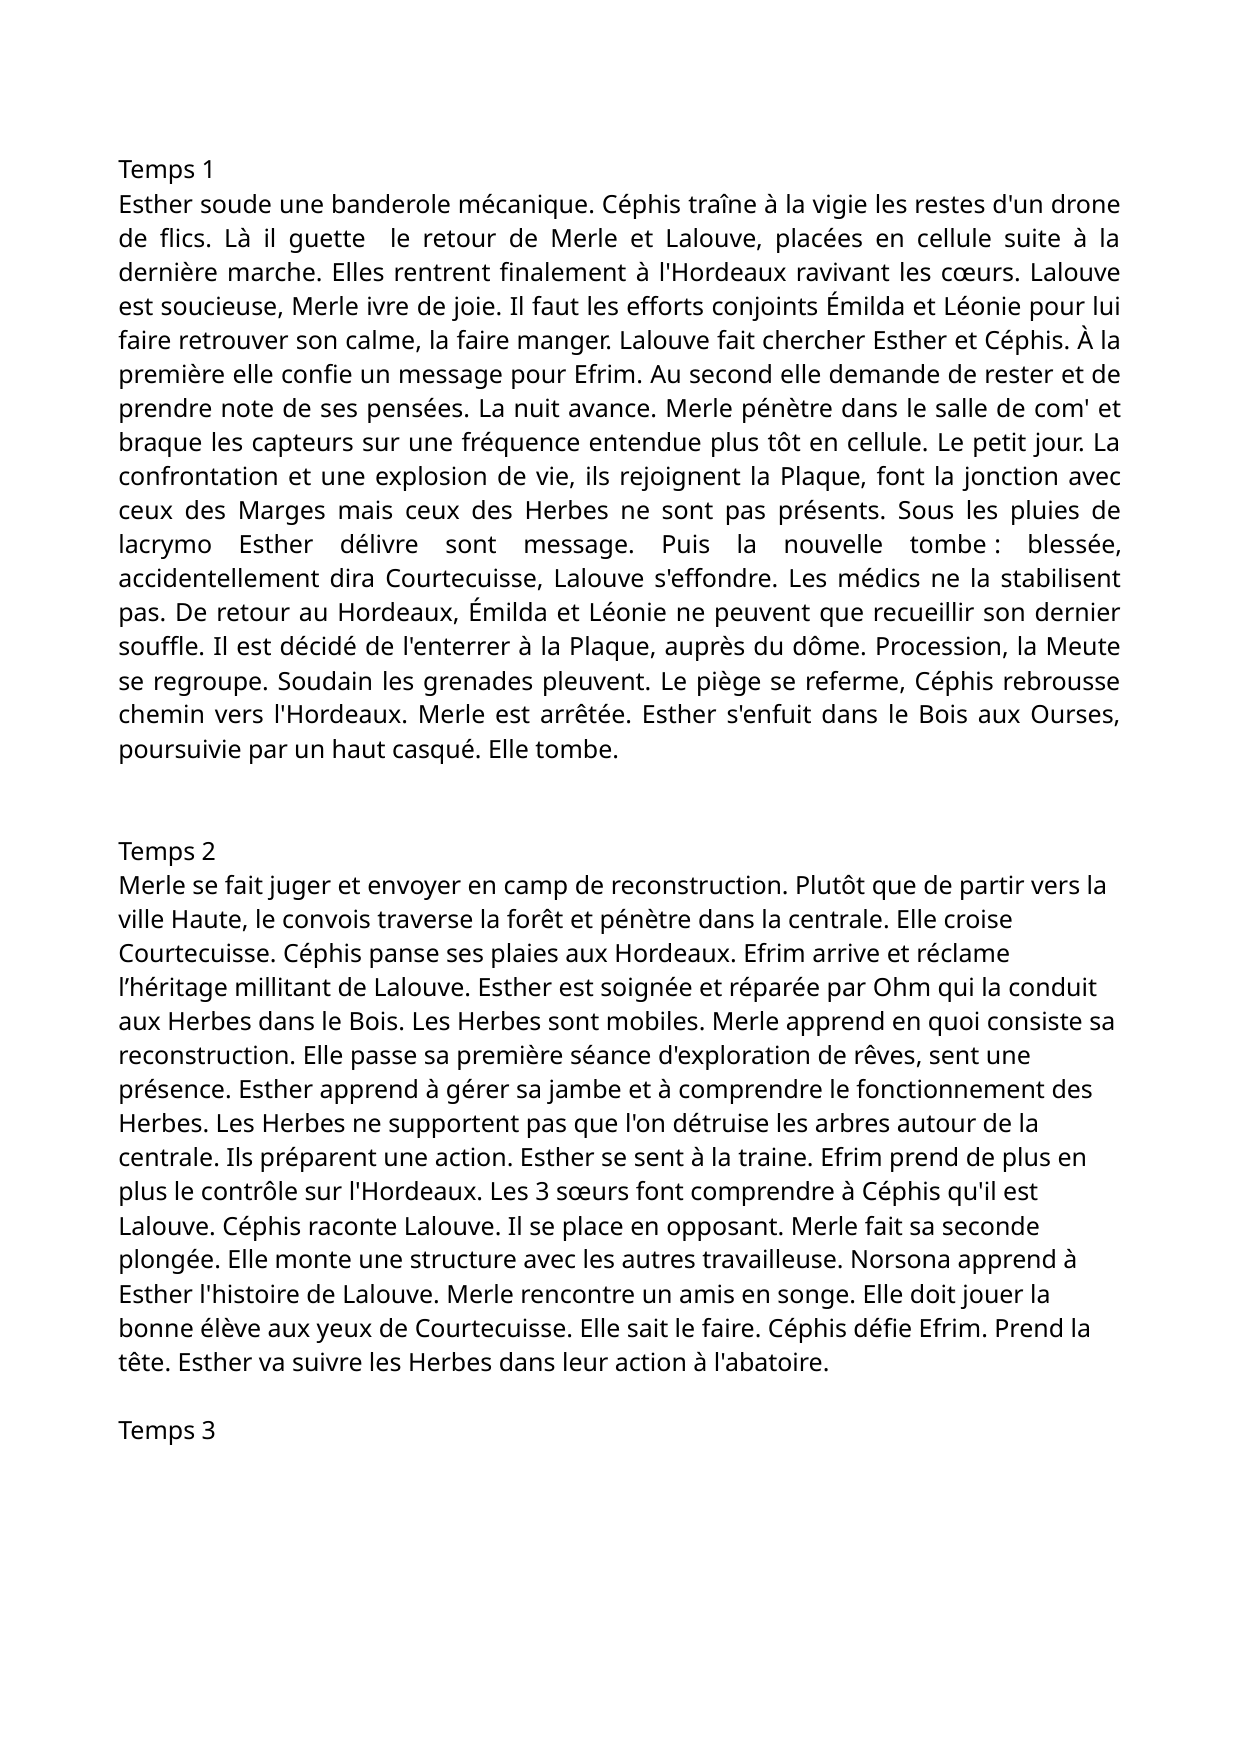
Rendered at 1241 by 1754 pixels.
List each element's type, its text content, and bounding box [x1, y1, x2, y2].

text Esther soude une banderole mécanique. Céphis traîne à la vigie les restes d'un drone de flics. Là il guette le retour de Merle et Lalouve, placées en cellule suite à la dernière marche. Elles rentrent finalement à l'Hordeaux ravivant les cœurs. Lalouve est soucieuse, Merle ivre de joie. Il faut les efforts conjoints Émilda et Léonie pour lui faire retrouver son calme, la faire manger. Lalouve fait chercher Esther et Céphis. À la première elle confie un message pour Efrim. Au second elle demande de rester et de prendre note de ses pensées. La nuit avance. Merle pénètre dans le salle de com' et braque les capteurs sur une fréquence entendue plus tôt en cellule. Le petit jour. La confrontation et une explosion de vie, ils rejoignent la Plaque, font la jonction avec ceux des Marges mais ceux des Herbes ne sont pas présents. Sous les pluies de lacrymo Esther délivre sont message. Puis la nouvelle tombe : blessée, accidentellement dira Courtecuisse, Lalouve s'effondre. Les médics ne la stabilisent pas. De retour au Hordeaux, Émilda et Léonie ne peuvent que recueillir son dernier souffle. Il est décidé de l'enterrer à la Plaque, auprès du dôme. Procession, la Meute se regroupe. Soudain les grenades pleuvent. Le piège se referme, Céphis rebrousse chemin vers l'Hordeaux. Merle est arrêtée. Esther s'enfuit dans le Bois aux Ourses, poursuivie par un haut casqué. Elle tombe. [118, 186, 1122, 765]
text Temps 3 [118, 1412, 1122, 1447]
text Temps 2 [118, 833, 1122, 867]
text Merle se fait juger et envoyer en camp de reconstruction. Plutôt que de partir vers la ville Haute, le convois traverse la forêt et pénètre dans la centrale. Elle croise Courtecuisse. Céphis panse ses plaies aux Hordeaux. Efrim arrive et réclame l’héritage millitant de Lalouve. Esther est soignée et réparée par Ohm qui la conduit aux Herbes dans le Bois. Les Herbes sont mobiles. Merle apprend en quoi consiste sa reconstruction. Elle passe sa première séance d'exploration de rêves, sent une présence. Esther apprend à gérer sa jambe et à comprendre le fonctionnement des Herbes. Les Herbes ne supportent pas que l'on détruise les arbres autour de la centrale. Ils préparent une action. Esther se sent à la traine. Efrim prend de plus en plus le contrôle sur l'Hordeaux. Les 3 sœurs font comprendre à Céphis qu'il est Lalouve. Céphis raconte Lalouve. Il se place en opposant. Merle fait sa seconde plongée. Elle monte une structure avec les autres travailleuse. Norsona apprend à Esther l'histoire de Lalouve. Merle rencontre un amis en songe. Elle doit jouer la bonne élève aux yeux de Courtecuisse. Elle sait le faire. Céphis défie Efrim. Prend la tête. Esther va suivre les Herbes dans leur action à l'abatoire. [118, 867, 1122, 1378]
text Temps 1 [118, 152, 1122, 186]
